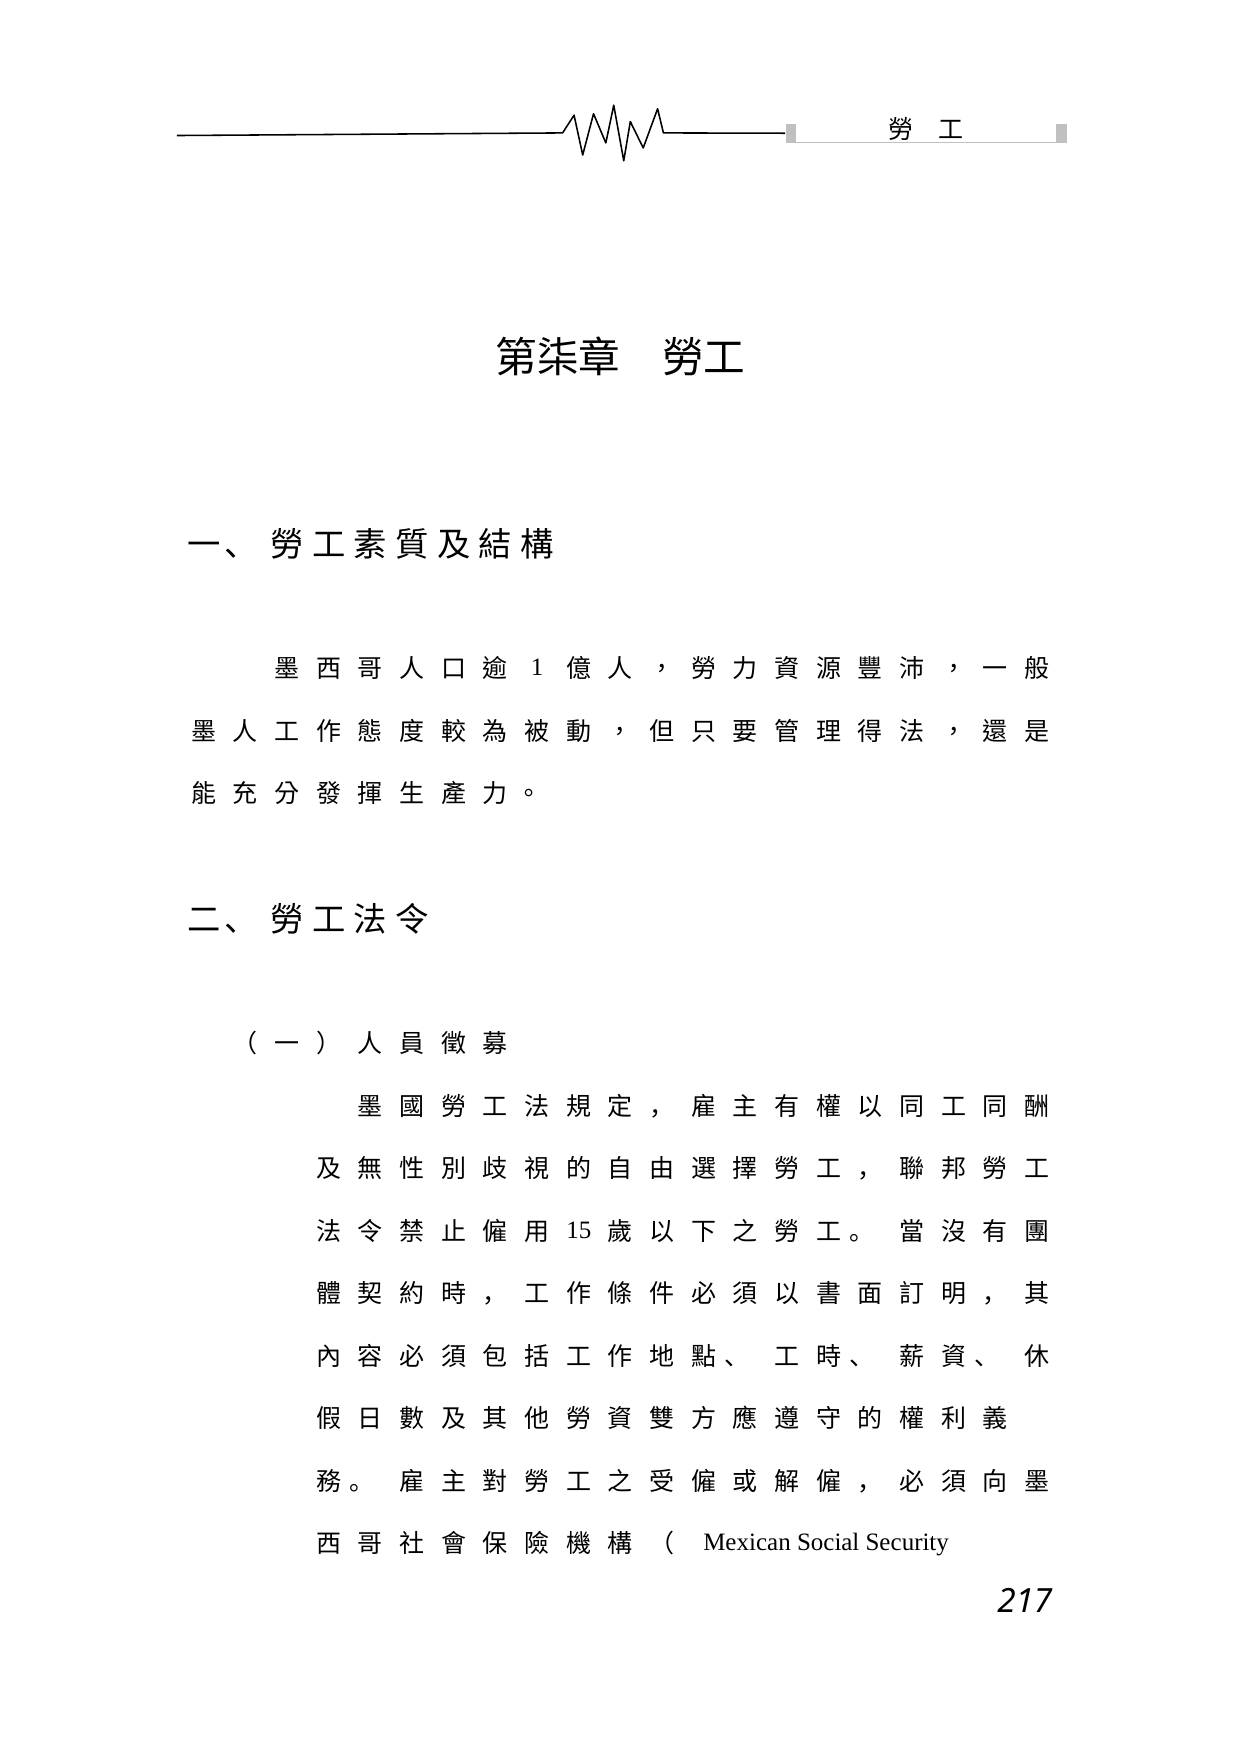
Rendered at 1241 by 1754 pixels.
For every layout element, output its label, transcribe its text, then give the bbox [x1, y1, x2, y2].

text 第柒章 勞工 [183, 313, 1058, 375]
text 墨國勞工法規定，雇主有權以同工同酬及無性別歧視的自由選擇勞工，聯邦勞工法令禁止僱用15歲以下之勞工。當沒有團體契約時，工作條件必須以書面訂明，其內容必須包括工作地點、工時、薪資、休假日數及其他勞資雙方應遵守的權利義務。雇主對勞工之受僱或解僱，必須向墨西哥社會保險機構（Mexican Social Security [281, 1063, 1058, 1563]
text （一）人員徵募 [207, 1000, 1058, 1063]
text 一、勞工素質及結構 [183, 500, 1058, 563]
text 墨西哥人口逾1億人，勞力資源豐沛，一般墨人工作態度較為被動，但只要管理得法，還是能充分發揮生產力。 [183, 625, 1058, 813]
text 二、勞工法令 [183, 875, 1058, 938]
